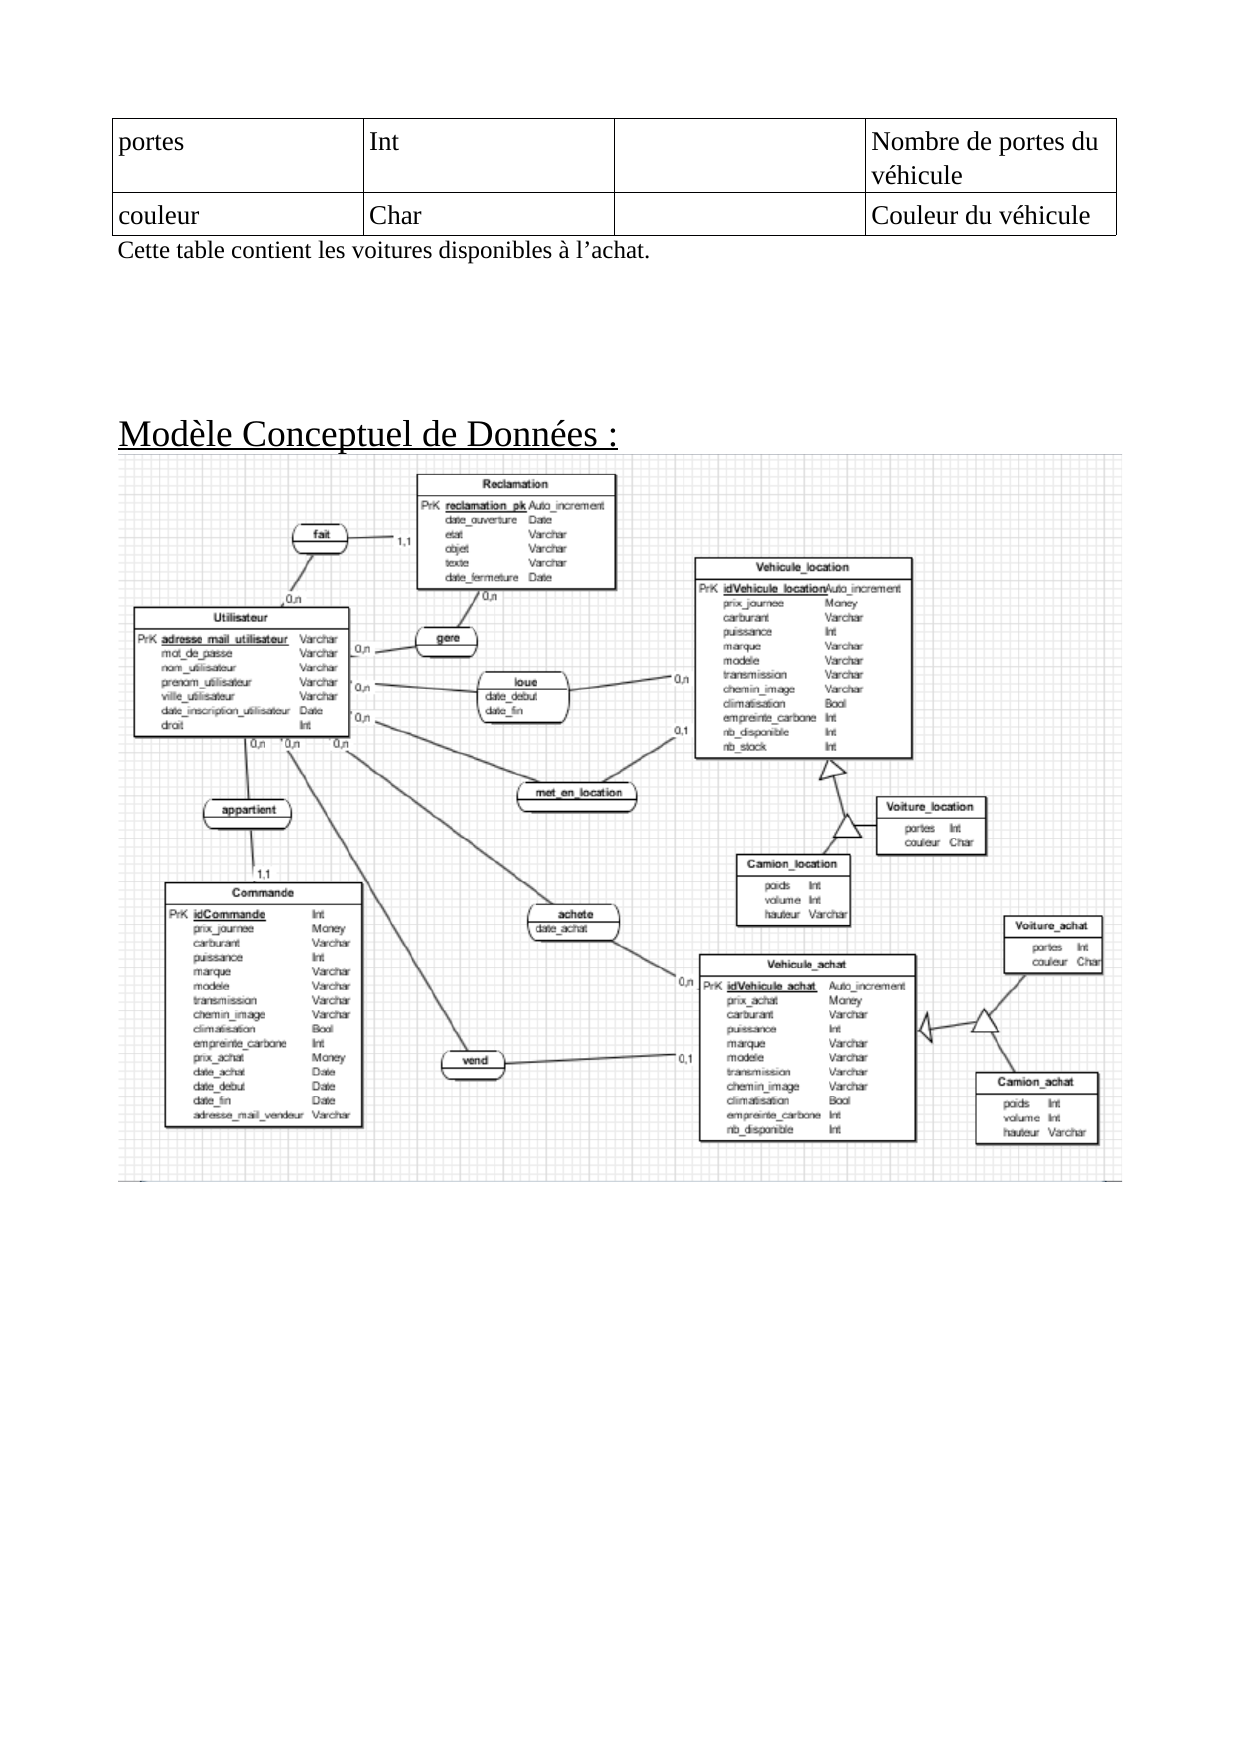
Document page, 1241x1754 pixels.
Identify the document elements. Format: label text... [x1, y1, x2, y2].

table_cell Int [364, 119, 614, 192]
table_cell Char [364, 193, 614, 235]
table_cell [615, 193, 865, 235]
table_cell [615, 119, 865, 192]
text Modèle Conceptuel de Données : [118, 411, 1122, 454]
text Cette table contient les voitures disponibles à l’achat. [117, 235, 1122, 264]
table_cell couleur [113, 193, 363, 235]
table_cell Couleur du véhicule [866, 193, 1116, 235]
table_cell portes [113, 119, 363, 192]
picture [118, 454, 1123, 1182]
table_cell Nombre de portes du véhicule [866, 119, 1116, 192]
